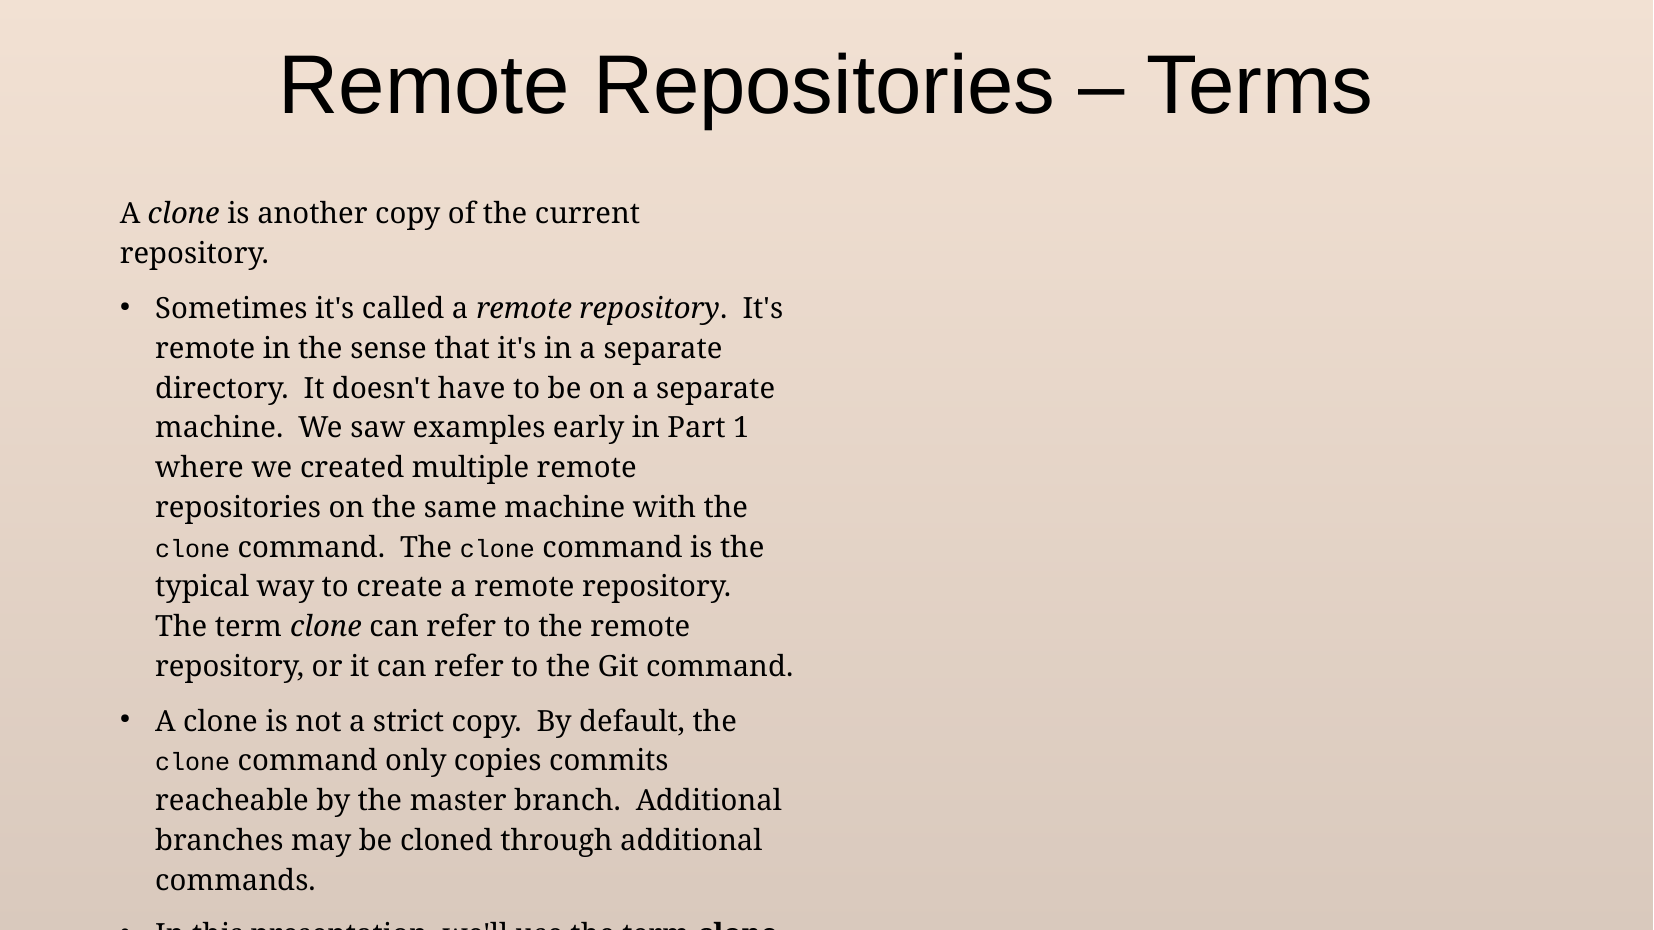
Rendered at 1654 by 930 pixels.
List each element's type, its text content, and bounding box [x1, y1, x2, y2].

title Remote Repositories – Terms [82, 19, 1571, 151]
text_box A clone is another copy of the current repository. Sometimes it's called a remote repository. It's remote in the sense that it's in a separate directory. It doesn't have to be on a separate machine. We saw examples early in Part 1 where we created multiple remote repositories on the same machine with the clone command. The clone command is the typical way to create a remote repository. The term clone can refer to the remote repository, or it can refer to the Git command. A clone is not a strict copy. By default, the clone command only copies commits reacheable by the master branch. Additional branches may be cloned through additional commands. In this presentation, we'll use the term clone as a Git command clone using monospace font, a noun – referring to a clone of a repository a verb – the act of creating a clone with clone. [105, 185, 811, 852]
